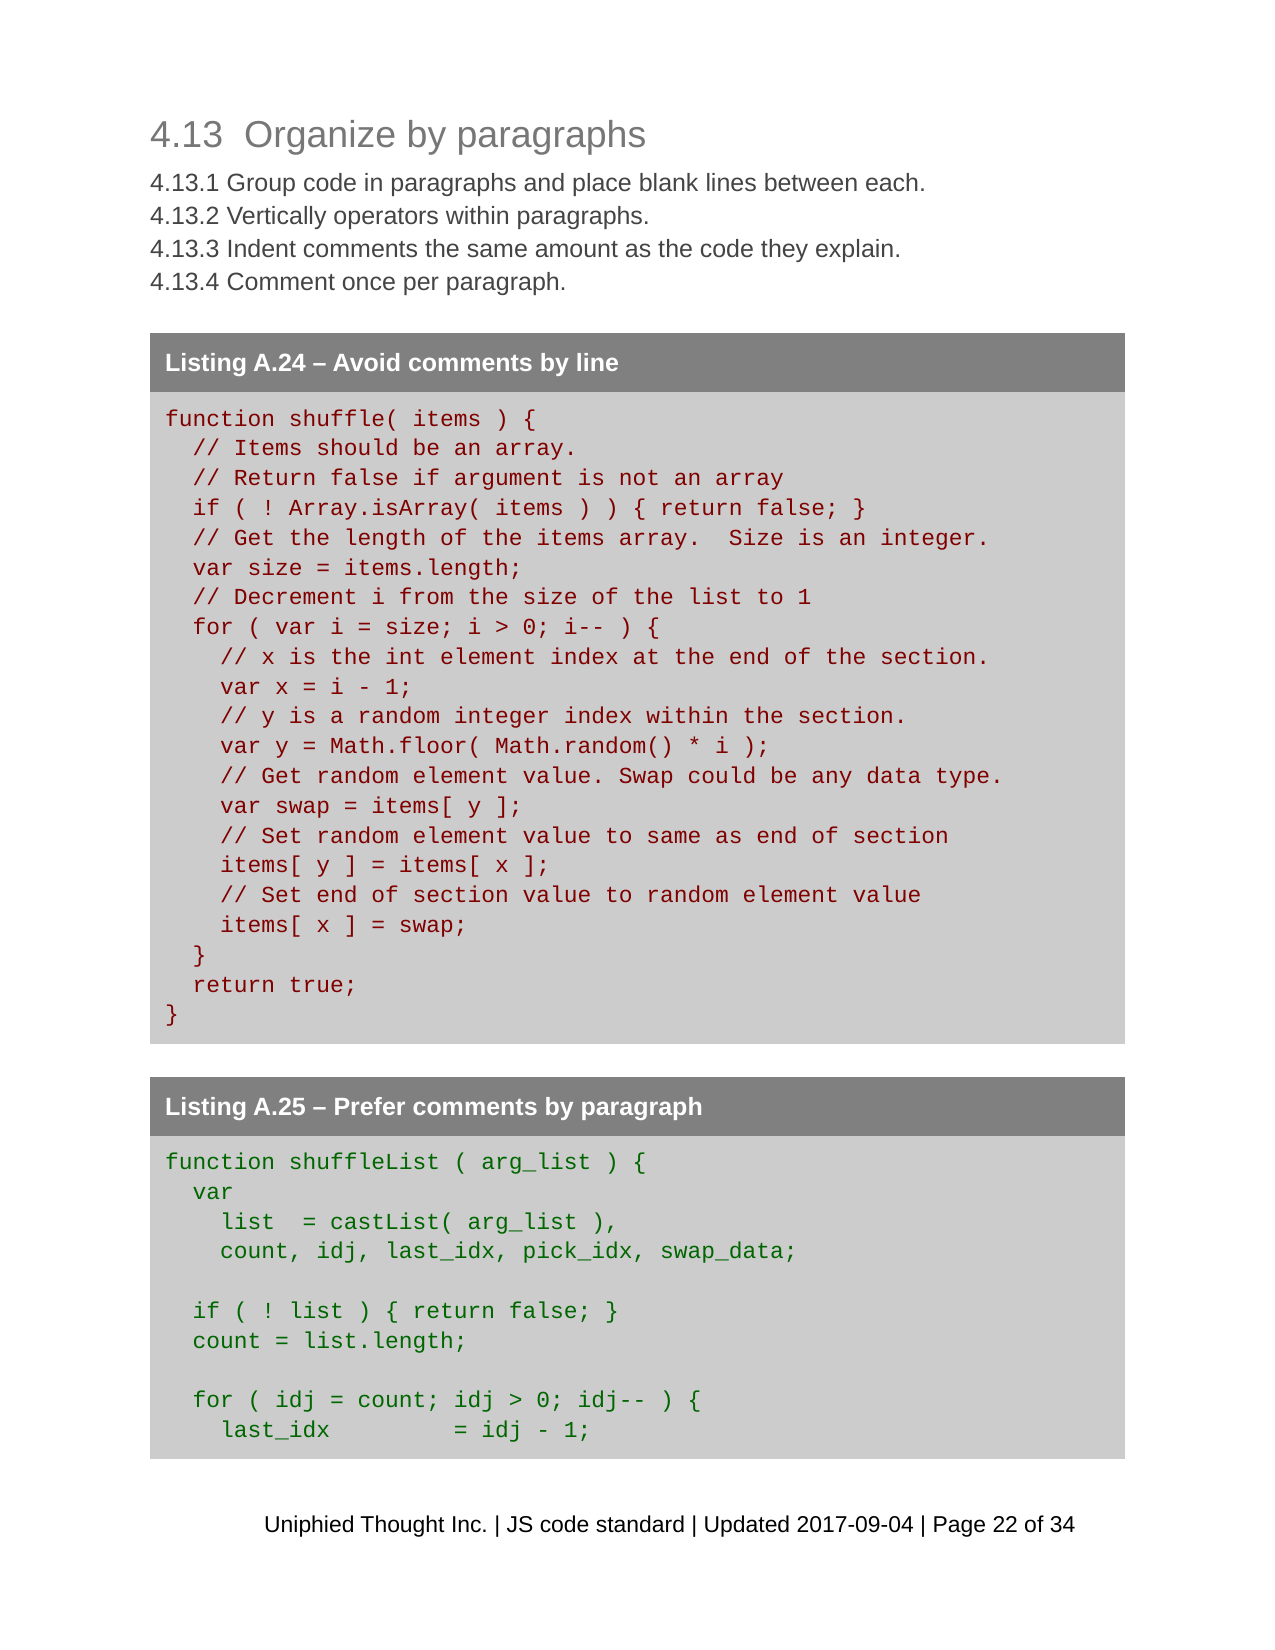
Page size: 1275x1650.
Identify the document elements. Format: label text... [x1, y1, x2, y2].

table_header Listing A.24 – Avoid comments by line [150, 333, 1125, 392]
table_cell function shuffleList ( arg_list ) { var list = castList( arg_list ), count, idj, last_idx, pick_idx, swap_data; if ( ! list ) { return false; } count = list.length; for ( idj = count; idj > 0; idj-- ) { last_idx = idj - 1; [150, 1136, 1125, 1459]
list Indent comments the same amount as the code they explain. [150, 234, 1125, 263]
list Group code in paragraphs and place blank lines between each. [150, 168, 1125, 197]
subtitle Organize by paragraphs [150, 112, 1125, 156]
table_header Listing A.25 – Prefer comments by paragraph [150, 1077, 1125, 1136]
table_cell function shuffle( items ) { // Items should be an array. // Return false if argument is not an array if ( ! Array.isArray( items ) ) { return false; } // Get the length of the items array. Size is an integer. var size = items.length; // Decrement i from the size of the list to 1 for ( var i = size; i > 0; i-- ) { // x is the int element index at the end of the section. var x = i - 1; // y is a random integer index within the section. var y = Math.floor( Math.random() * i ); // Get random element value. Swap could be any data type. var swap = items[ y ]; // Set random element value to same as end of section items[ y ] = items[ x ]; // Set end of section value to random element value items[ x ] = swap; } return true; } [150, 392, 1125, 1044]
list Vertically operators within paragraphs. [150, 201, 1125, 230]
list Comment once per paragraph. [150, 267, 1125, 296]
